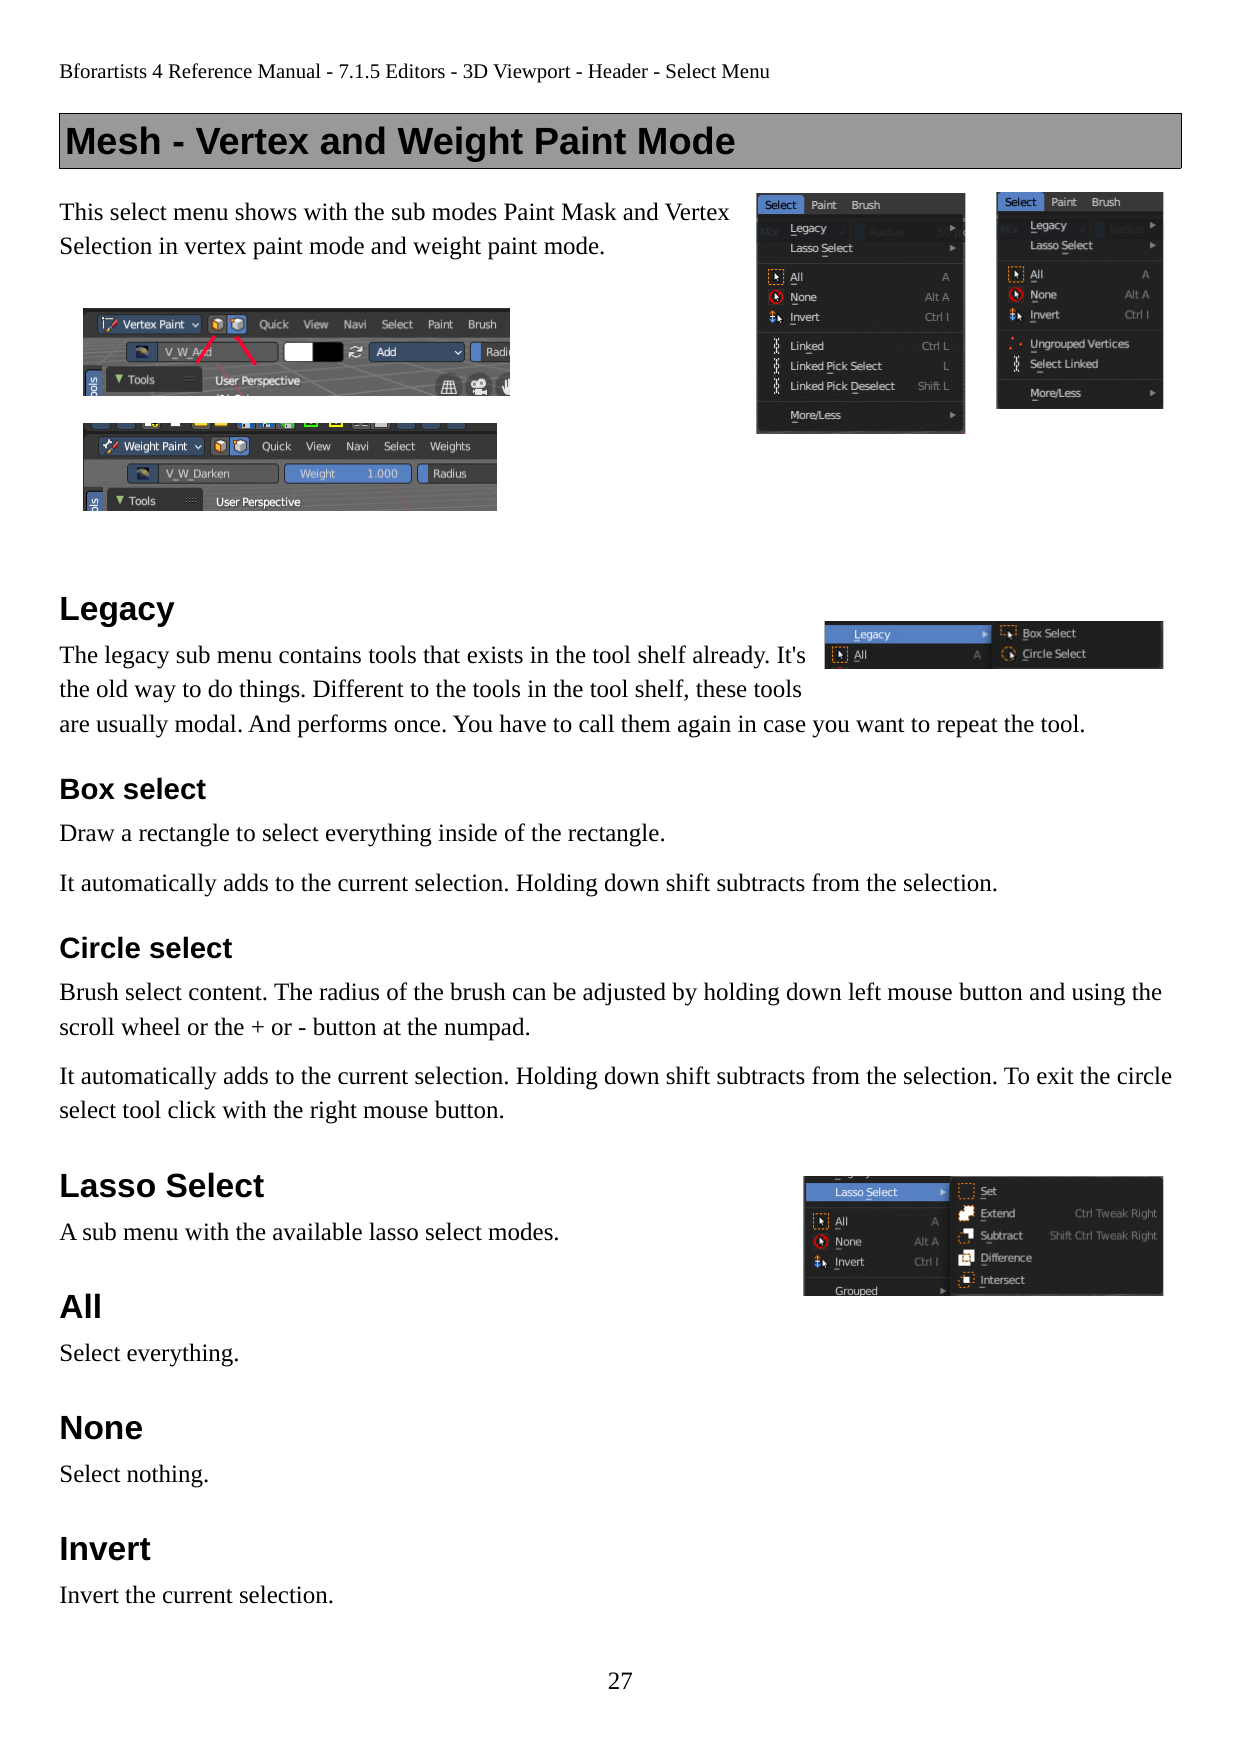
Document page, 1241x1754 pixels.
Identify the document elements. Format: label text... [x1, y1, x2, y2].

picture [83, 308, 510, 396]
text Brush select content. The radius of the brush can be adjusted by holding down left mouse button and using the scroll wheel or the + or - button at the numpad. [59, 977, 1181, 1041]
text The legacy sub menu contains tools that exists in the tool shelf already. It's the old way to do things. Different to the tools in the tool shelf, these tools are usually modal. And performs once. You have to call them again in case you want to repeat the tool. [59, 640, 1181, 737]
table_header Mesh - Vertex and Weight Paint Mode [60, 114, 1181, 168]
text This select menu shows with the sub modes Paint Mask and Vertex Selection in vertex paint mode and weight paint mode. [59, 197, 756, 260]
picture [83, 423, 497, 511]
text A sub menu with the available lasso select modes. [59, 1217, 803, 1245]
text It automatically adds to the current selection. Holding down shift subtracts from the selection. [59, 868, 1181, 896]
subtitle Circle select [59, 931, 1181, 965]
picture [756, 193, 966, 434]
picture [824, 621, 1164, 669]
subtitle None [59, 1407, 1181, 1446]
text Select nothing. [59, 1459, 1181, 1487]
picture [803, 1176, 1164, 1296]
subtitle Legacy [59, 588, 1181, 627]
subtitle Box select [59, 772, 1181, 806]
text Invert the current selection. [59, 1580, 1181, 1608]
text It automatically adds to the current selection. Holding down shift subtracts from the selection. To exit the circle select tool click with the right mouse button. [59, 1061, 1181, 1124]
text Draw a rectangle to select everything inside of the rectangle. [59, 818, 1181, 847]
subtitle Invert [59, 1528, 1181, 1567]
subtitle All [59, 1286, 1181, 1325]
picture [996, 192, 1164, 409]
text Select everything. [59, 1338, 1181, 1366]
subtitle Lasso Select [59, 1165, 1181, 1204]
